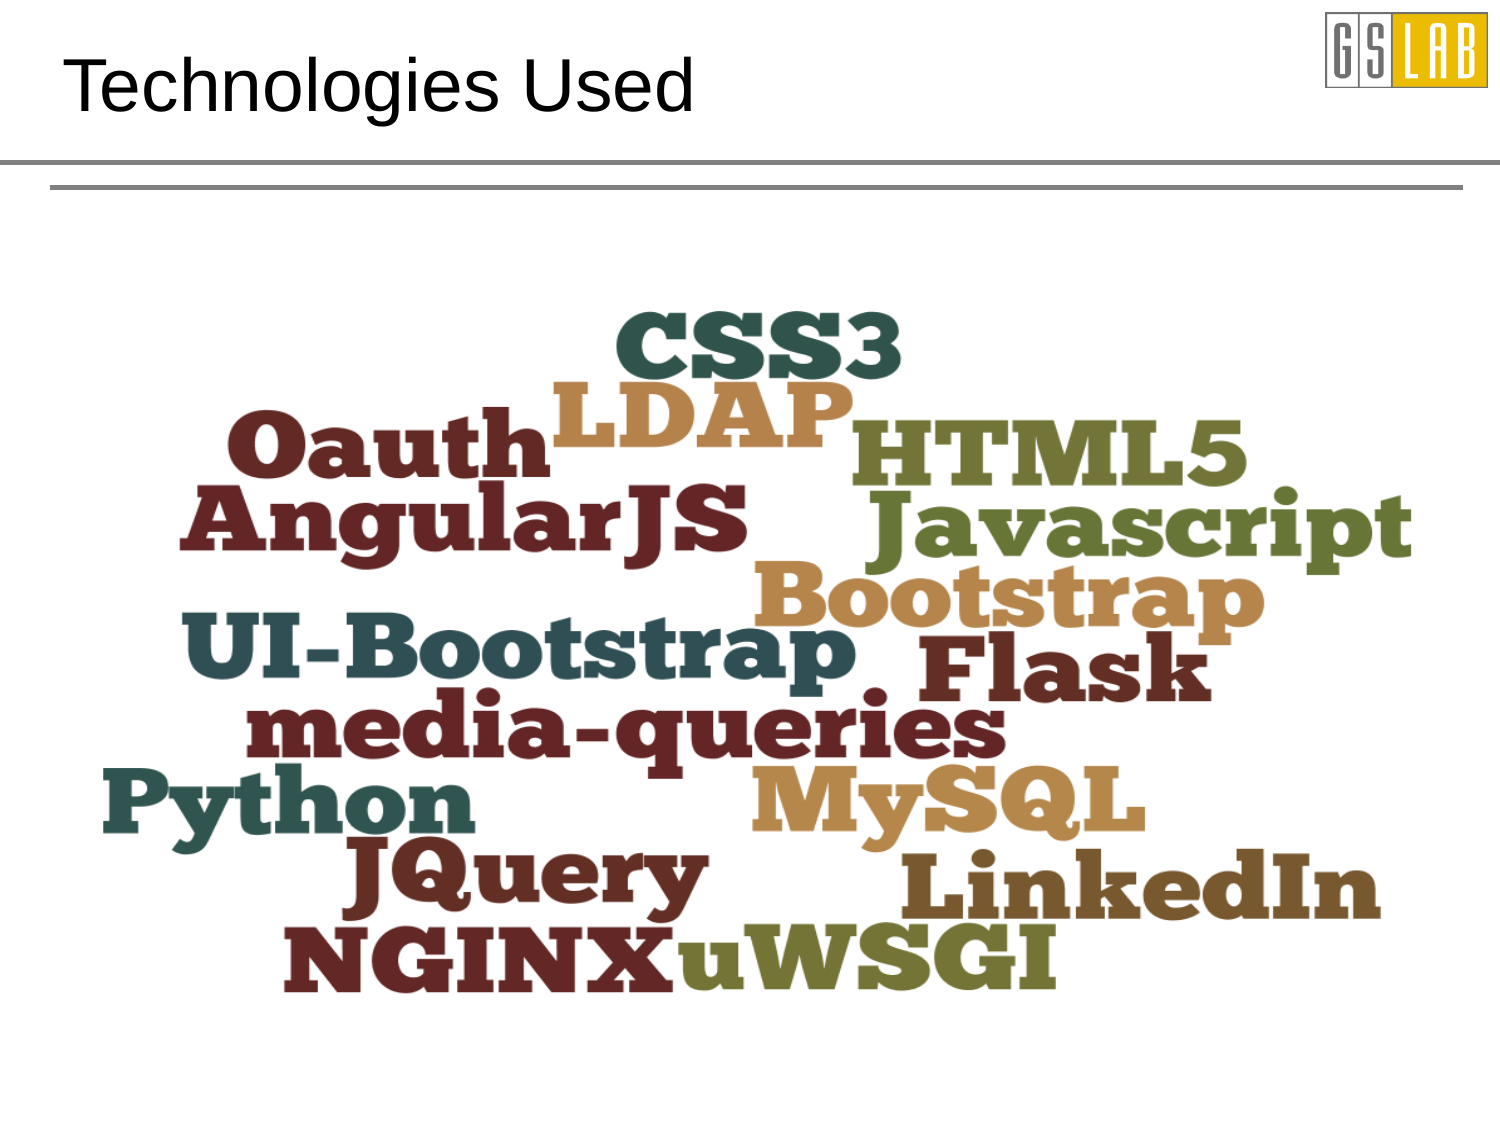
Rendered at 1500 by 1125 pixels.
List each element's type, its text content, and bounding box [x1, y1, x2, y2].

picture [82, 283, 1430, 1016]
picture [1325, 12, 1488, 88]
title Technologies Used [62, 32, 1413, 138]
